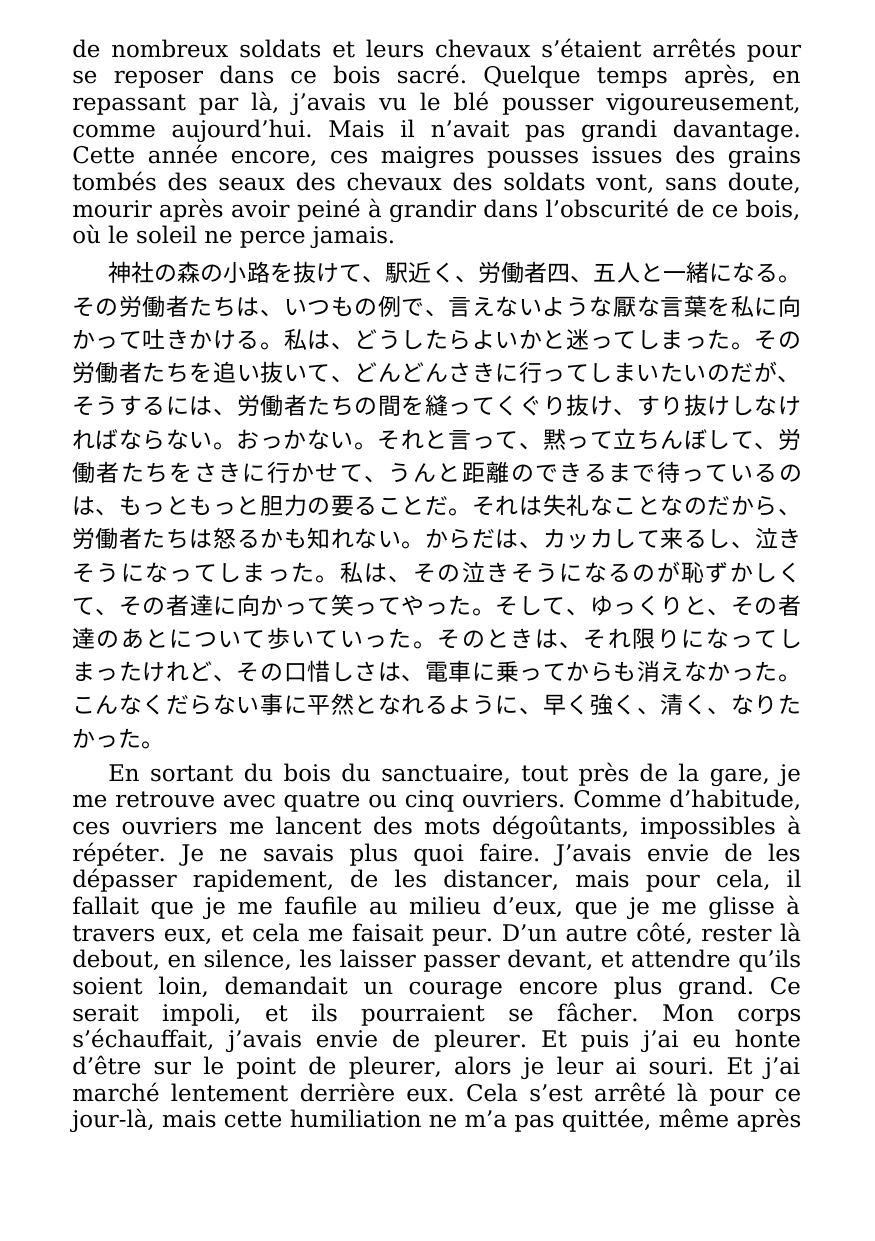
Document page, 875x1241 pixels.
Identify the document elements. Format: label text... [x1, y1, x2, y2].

text 神社の森の小路を抜けて、駅近く、労働者四、五人と一緒になる。その労働者たちは、いつもの例で、言えないような厭な言葉を私に向かって吐きかける。私は、どうしたらよいかと迷ってしまった。その労働者たちを追い抜いて、どんどんさきに行ってしまいたいのだが、そうするには、労働者たちの間を縫ってくぐり抜け、すり抜けしなければならない。おっかない。それと言って、黙って立ちんぼして、労働者たちをさきに行かせて、うんと距離のできるまで待っているのは、もっともっと胆力の要ることだ。それは失礼なことなのだから、労働者たちは怒るかも知れない。からだは、カッカして来るし、泣きそうになってしまった。私は、その泣きそうになるのが恥ずかしくて、その者達に向かって笑ってやった。そして、ゆっくりと、その者達のあとについて歩いていった。そのときは、それ限りになってしまったけれど、その口惜しさは、電車に乗ってからも消えなかった。こんなくだらない事に平然となれるように、早く強く、清く、なりたかった。 [72, 255, 802, 754]
text de nombreux soldats et leurs chevaux s’étaient arrêtés pour se reposer dans ce bois sacré. Quelque temps après, en repassant par là, j’avais vu le blé pousser vigoureusement, comme aujourd’hui. Mais il n’avait pas grandi davantage. Cette année encore, ces maigres pousses issues des grains tombés des seaux des chevaux des soldats vont, sans doute, mourir après avoir peiné à grandir dans l’obscurité de ce bois, où le soleil ne perce jamais. [72, 36, 802, 249]
text En sortant du bois du sanctuaire, tout près de la gare, je me retrouve avec quatre ou cinq ouvriers. Comme d’habitude, ces ouvriers me lancent des mots dégoûtants, impossibles à répéter. Je ne savais plus quoi faire. J’avais envie de les dépasser rapidement, de les distancer, mais pour cela, il fallait que je me faufile au milieu d’eux, que je me glisse à travers eux, et cela me faisait peur. D’un autre côté, rester là debout, en silence, les laisser passer devant, et attendre qu’ils soient loin, demandait un courage encore plus grand. Ce serait impoli, et ils pourraient se fâcher. Mon corps s’échauffait, j’avais envie de pleurer. Et puis j’ai eu honte d’être sur le point de pleurer, alors je leur ai souri. Et j’ai marché lentement derrière eux. Cela s’est arrêté là pour ce jour-là, mais cette humiliation ne m’a pas quittée, même après [72, 760, 802, 1133]
